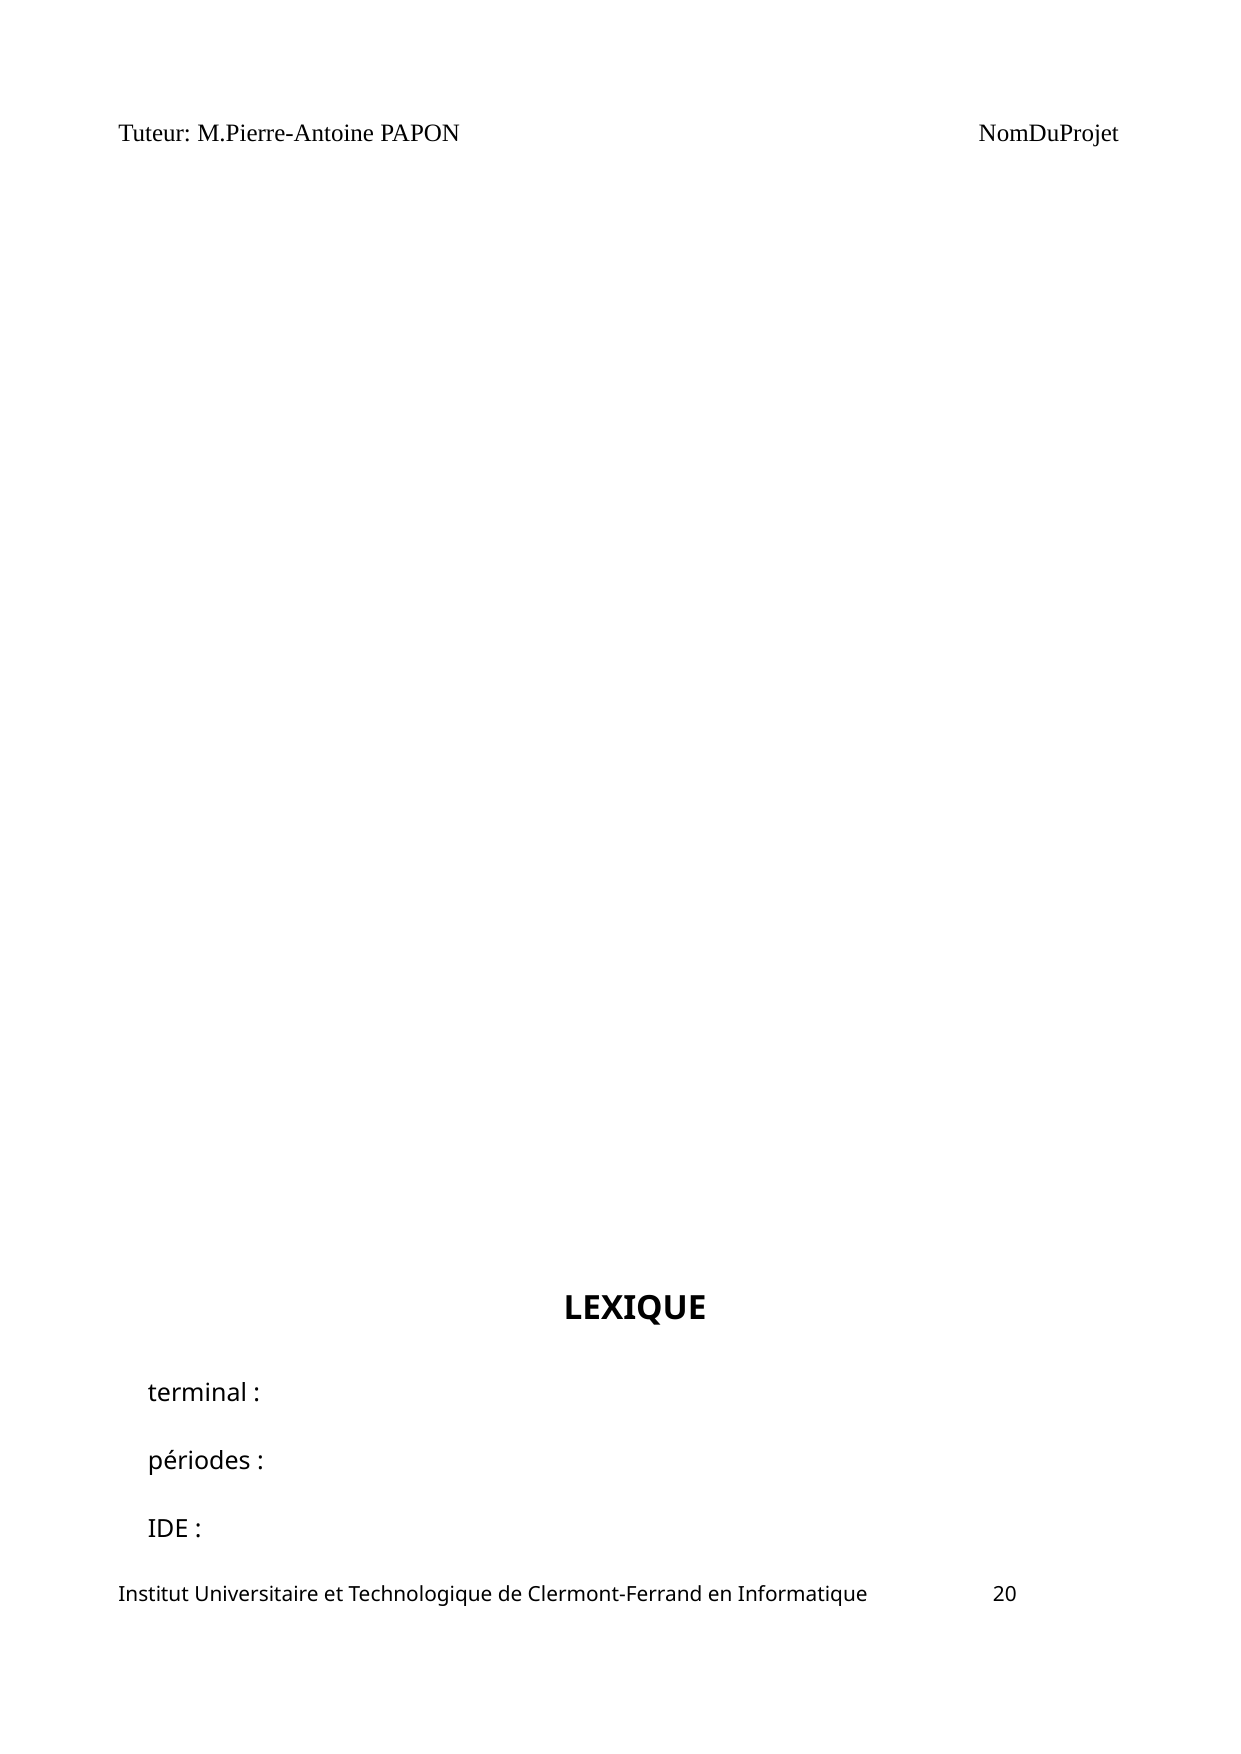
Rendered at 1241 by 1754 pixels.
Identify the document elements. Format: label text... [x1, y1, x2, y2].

text LEXIQUE [148, 1284, 1122, 1329]
text IDE : [148, 1511, 1122, 1545]
text terminal : [148, 1375, 1122, 1409]
text périodes : [148, 1443, 1122, 1477]
